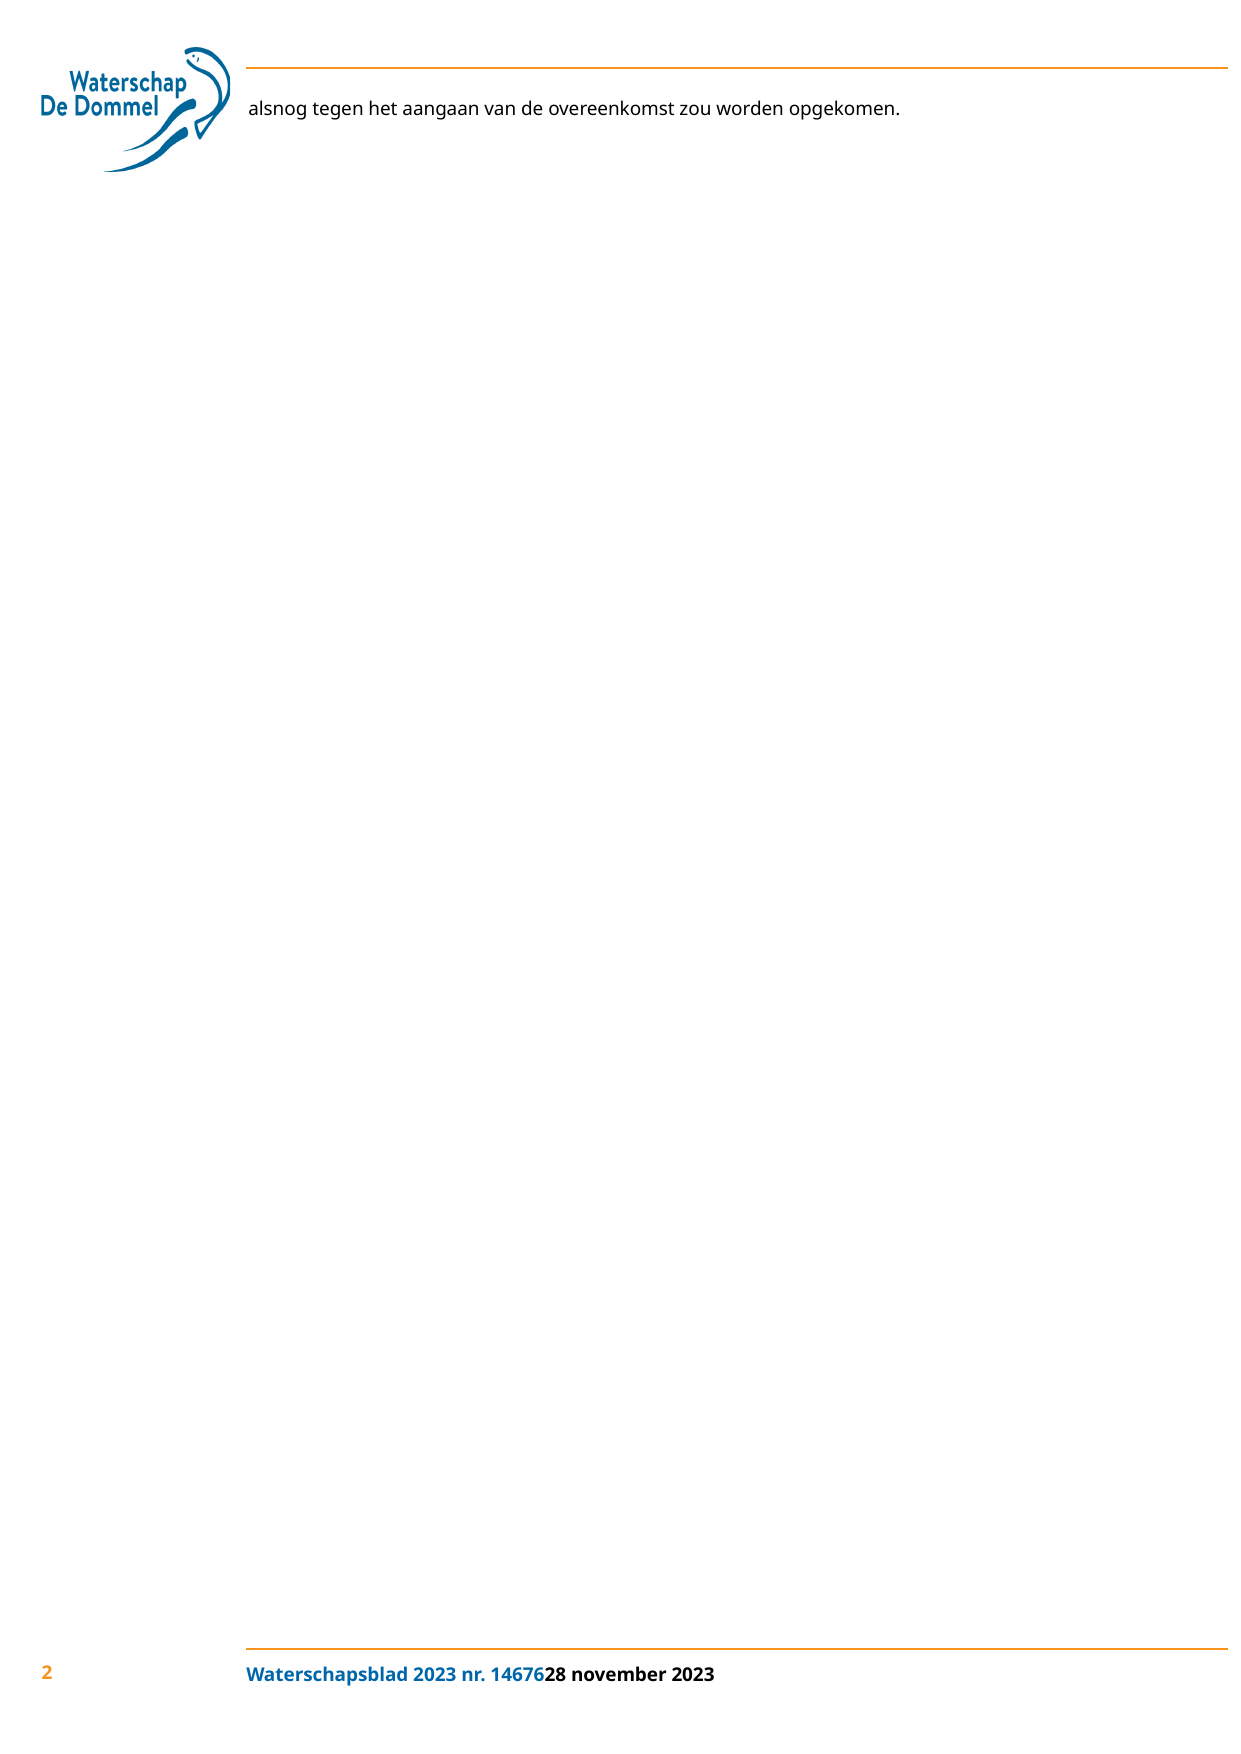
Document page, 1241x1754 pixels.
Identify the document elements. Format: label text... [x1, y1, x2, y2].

text alsnog tegen het aangaan van de overeenkomst zou worden opgekomen. [248, 95, 1152, 121]
picture [198, 118, 210, 131]
picture [204, 47, 231, 76]
picture [41, 47, 231, 172]
picture [45, 99, 51, 111]
